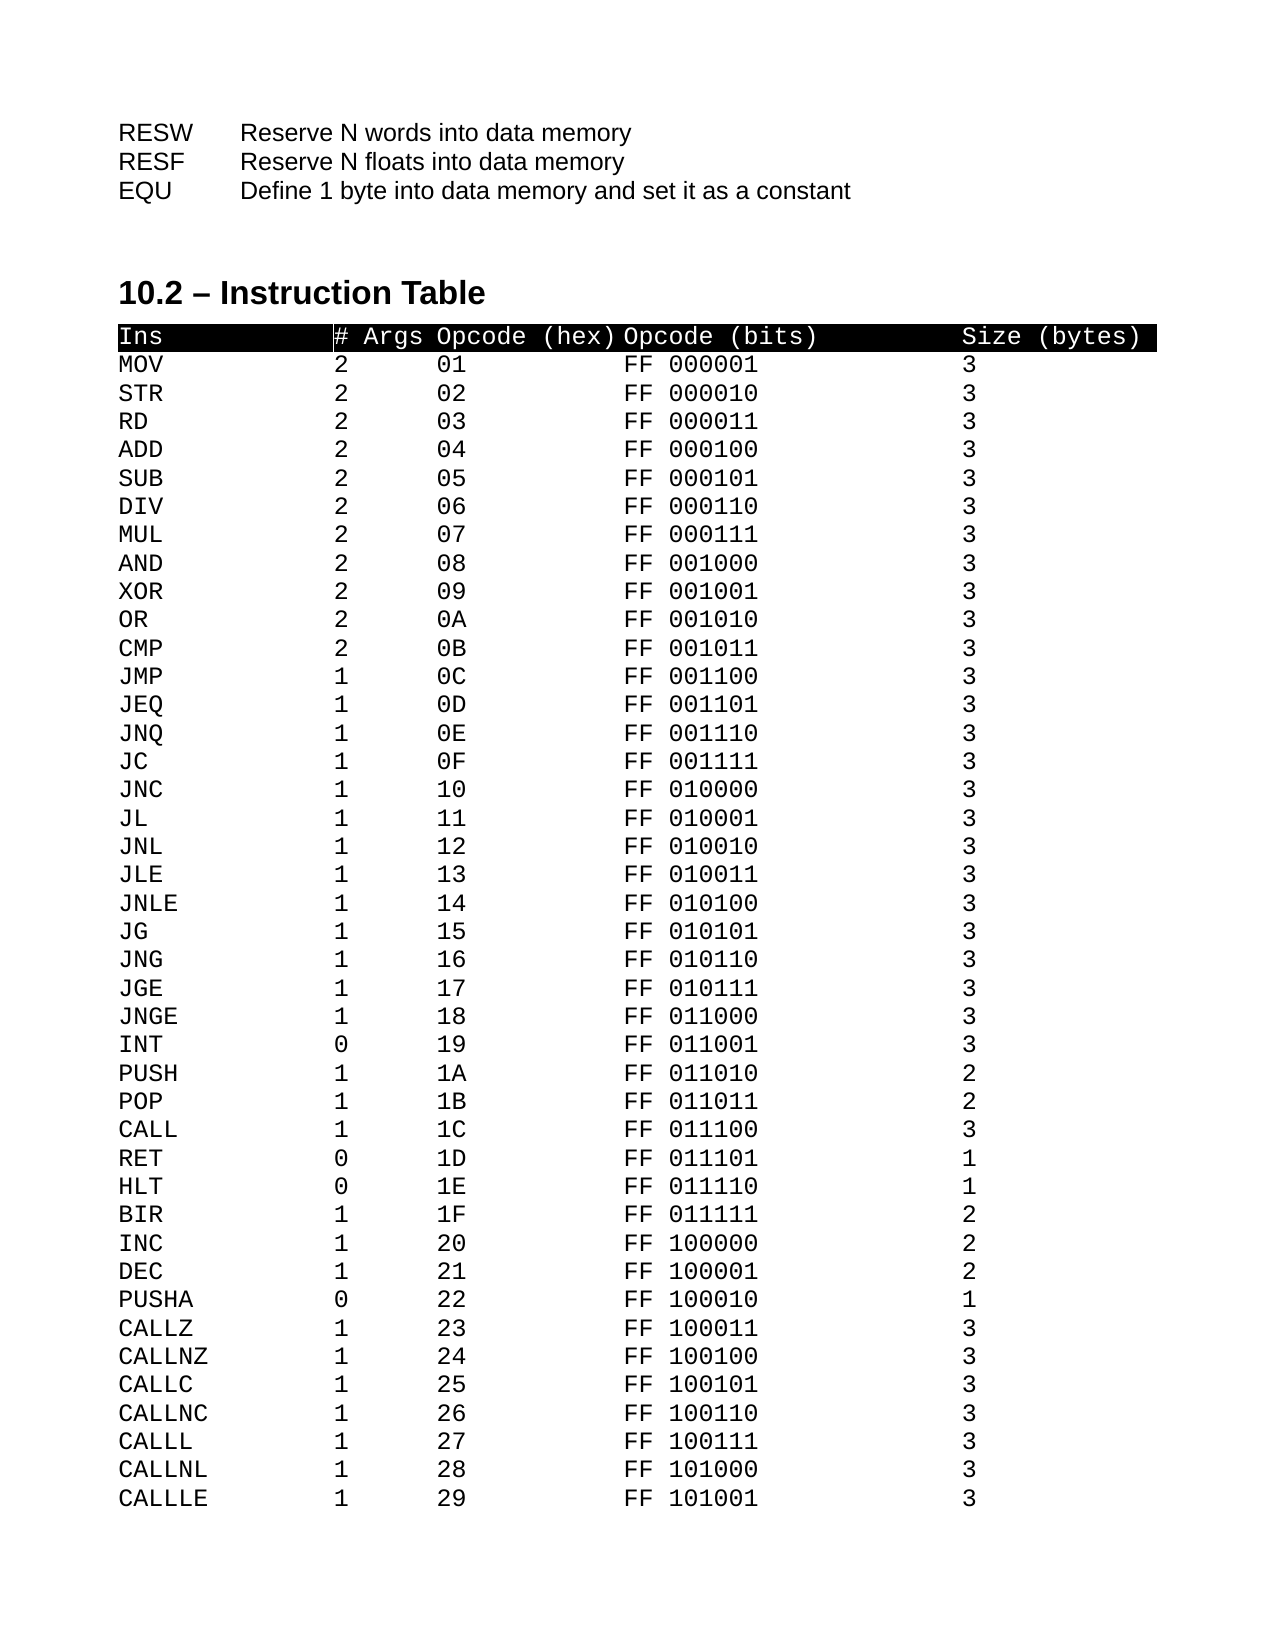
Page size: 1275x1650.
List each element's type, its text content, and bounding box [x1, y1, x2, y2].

table_cell 1 [334, 834, 436, 862]
table_cell FF 011000 [623, 1004, 962, 1032]
table_cell FF 100111 [623, 1429, 962, 1457]
table_header Size (bytes) [962, 324, 1157, 352]
table_cell 3 [962, 579, 1157, 607]
table_cell DEC [118, 1259, 333, 1287]
table_cell 19 [436, 1032, 623, 1060]
table_cell 3 [962, 777, 1157, 805]
table_cell 1B [436, 1089, 623, 1117]
table_cell FF 001000 [623, 550, 962, 579]
table_cell RD [118, 409, 333, 437]
table_cell 3 [962, 692, 1157, 720]
table_cell 0 [334, 1145, 436, 1174]
table_cell 29 [436, 1485, 623, 1514]
table_cell 1 [334, 1004, 436, 1032]
table_cell 03 [436, 409, 623, 437]
table_cell 2 [334, 494, 436, 522]
table_cell 1E [436, 1174, 623, 1202]
table_cell FF 100010 [623, 1287, 962, 1315]
table_cell 3 [962, 862, 1157, 890]
table_cell 12 [436, 834, 623, 862]
table_cell 1 [334, 1344, 436, 1372]
table_cell OR [118, 607, 333, 635]
table_cell FF 001001 [623, 579, 962, 607]
table_header Opcode (hex) [436, 324, 623, 352]
subtitle 10.2 – Instruction Table [118, 273, 1157, 311]
table_cell FF 100100 [623, 1344, 962, 1372]
table_cell 2 [962, 1259, 1157, 1287]
table_cell FF 011111 [623, 1202, 962, 1230]
table_cell 1 [334, 749, 436, 777]
table_cell BIR [118, 1202, 333, 1230]
table_cell 1 [334, 1117, 436, 1145]
table_cell 28 [436, 1457, 623, 1485]
table_cell 3 [962, 834, 1157, 862]
table_cell 0B [436, 635, 623, 664]
table_cell 2 [962, 1230, 1157, 1259]
table_cell 3 [962, 919, 1157, 947]
table_cell 04 [436, 437, 623, 465]
table_cell FF 001100 [623, 664, 962, 692]
table_cell 1 [334, 805, 436, 834]
table_cell 3 [962, 749, 1157, 777]
table_cell FF 000100 [623, 437, 962, 465]
table_cell CALLC [118, 1372, 333, 1400]
table_cell 05 [436, 465, 623, 494]
table_cell 1 [334, 777, 436, 805]
table_cell 3 [962, 1429, 1157, 1457]
table_cell 2 [334, 409, 436, 437]
table_cell 2 [334, 607, 436, 635]
table_cell JNG [118, 947, 333, 975]
table_cell CALLNL [118, 1457, 333, 1485]
table_cell ADD [118, 437, 333, 465]
table_cell 1 [962, 1174, 1157, 1202]
table_cell 1C [436, 1117, 623, 1145]
table_cell 11 [436, 805, 623, 834]
table_cell 1A [436, 1060, 623, 1089]
table_cell 01 [436, 352, 623, 380]
table_cell 22 [436, 1287, 623, 1315]
table_cell MUL [118, 522, 333, 550]
table_cell Define 1 byte into data memory and set it as a constant [240, 176, 1157, 204]
table_cell JNLE [118, 890, 333, 919]
table_cell 0A [436, 607, 623, 635]
table_cell 3 [962, 409, 1157, 437]
table_cell FF 001011 [623, 635, 962, 664]
table_cell FF 001101 [623, 692, 962, 720]
table_cell FF 011010 [623, 1060, 962, 1089]
table_cell FF 000001 [623, 352, 962, 380]
table_cell JNGE [118, 1004, 333, 1032]
table_cell CMP [118, 635, 333, 664]
table_cell 10 [436, 777, 623, 805]
table_cell 1 [962, 1145, 1157, 1174]
table_cell 0D [436, 692, 623, 720]
table_header Ins [118, 324, 333, 352]
table_cell 06 [436, 494, 623, 522]
table_cell 3 [962, 1372, 1157, 1400]
table_cell 3 [962, 975, 1157, 1004]
table_cell 2 [334, 635, 436, 664]
table_cell 3 [962, 1117, 1157, 1145]
table_cell DIV [118, 494, 333, 522]
table_cell RESF [118, 147, 240, 176]
table_cell 3 [962, 465, 1157, 494]
table_cell 3 [962, 635, 1157, 664]
table_cell MOV [118, 352, 333, 380]
table_cell 2 [962, 1060, 1157, 1089]
table_cell 0 [334, 1032, 436, 1060]
table_cell 1 [334, 1230, 436, 1259]
table_cell 3 [962, 947, 1157, 975]
table_cell JC [118, 749, 333, 777]
table_cell 3 [962, 380, 1157, 409]
table_cell FF 011001 [623, 1032, 962, 1060]
table_cell 1 [334, 1060, 436, 1089]
table_cell 3 [962, 352, 1157, 380]
table_cell 17 [436, 975, 623, 1004]
table_cell FF 001010 [623, 607, 962, 635]
table_cell XOR [118, 579, 333, 607]
table_cell CALLZ [118, 1315, 333, 1344]
table_cell 26 [436, 1400, 623, 1429]
table_cell RESW [118, 118, 240, 147]
table_cell FF 011100 [623, 1117, 962, 1145]
table_cell FF 010011 [623, 862, 962, 890]
table_cell 3 [962, 1315, 1157, 1344]
table_cell 3 [962, 494, 1157, 522]
table_cell 0 [334, 1287, 436, 1315]
table_cell 3 [962, 664, 1157, 692]
table_cell 14 [436, 890, 623, 919]
table_cell 1 [334, 975, 436, 1004]
table_cell CALLLE [118, 1485, 333, 1514]
table_cell FF 100101 [623, 1372, 962, 1400]
table_cell 1 [334, 1400, 436, 1429]
table_cell CALLNC [118, 1400, 333, 1429]
table_cell 1 [334, 1315, 436, 1344]
table_cell 24 [436, 1344, 623, 1372]
table_cell EQU [118, 176, 240, 204]
table_cell JLE [118, 862, 333, 890]
table_cell FF 100011 [623, 1315, 962, 1344]
table_cell FF 101000 [623, 1457, 962, 1485]
table_cell 1 [334, 1202, 436, 1230]
table_cell INT [118, 1032, 333, 1060]
table_cell 1 [334, 862, 436, 890]
table_cell 21 [436, 1259, 623, 1287]
table_cell 1F [436, 1202, 623, 1230]
table_cell 1 [334, 664, 436, 692]
table_cell FF 101001 [623, 1485, 962, 1514]
table_cell FF 010110 [623, 947, 962, 975]
table_cell 2 [334, 550, 436, 579]
table_cell 09 [436, 579, 623, 607]
table_cell FF 000110 [623, 494, 962, 522]
table_cell 3 [962, 437, 1157, 465]
table_cell 1 [962, 1287, 1157, 1315]
table_header Opcode (bits) [623, 324, 962, 352]
table_cell FF 001110 [623, 720, 962, 749]
table_cell 20 [436, 1230, 623, 1259]
table_cell FF 100000 [623, 1230, 962, 1259]
table_cell RET [118, 1145, 333, 1174]
table_cell Reserve N words into data memory [240, 118, 1157, 147]
table_cell FF 000111 [623, 522, 962, 550]
table_cell JG [118, 919, 333, 947]
table_cell FF 010010 [623, 834, 962, 862]
table_cell JEQ [118, 692, 333, 720]
table_cell 2 [962, 1202, 1157, 1230]
table_cell Reserve N floats into data memory [240, 147, 1157, 176]
table_cell 1 [334, 947, 436, 975]
table_cell 2 [334, 522, 436, 550]
table_cell 0C [436, 664, 623, 692]
table_cell JL [118, 805, 333, 834]
table_cell CALLL [118, 1429, 333, 1457]
table_cell FF 011101 [623, 1145, 962, 1174]
table_cell STR [118, 380, 333, 409]
table_cell 1 [334, 720, 436, 749]
table_cell 3 [962, 1400, 1157, 1429]
table_header # Args [334, 324, 436, 352]
table_cell 1 [334, 1429, 436, 1457]
table_cell SUB [118, 465, 333, 494]
table_cell CALLNZ [118, 1344, 333, 1372]
table_cell 25 [436, 1372, 623, 1400]
table_cell POP [118, 1089, 333, 1117]
table_cell 1 [334, 919, 436, 947]
table_cell 16 [436, 947, 623, 975]
table_cell 0E [436, 720, 623, 749]
table_cell FF 000011 [623, 409, 962, 437]
table_cell FF 010001 [623, 805, 962, 834]
table_cell JGE [118, 975, 333, 1004]
table_cell JNC [118, 777, 333, 805]
table_cell FF 010000 [623, 777, 962, 805]
table_cell FF 100110 [623, 1400, 962, 1429]
table_cell 18 [436, 1004, 623, 1032]
table_cell HLT [118, 1174, 333, 1202]
table_cell 3 [962, 1457, 1157, 1485]
table_cell 1 [334, 1089, 436, 1117]
table_cell 2 [334, 579, 436, 607]
table_cell 2 [334, 437, 436, 465]
table_cell 1 [334, 890, 436, 919]
table_cell 3 [962, 720, 1157, 749]
table_cell 1 [334, 1457, 436, 1485]
table_cell 13 [436, 862, 623, 890]
table_cell 07 [436, 522, 623, 550]
table_cell 3 [962, 890, 1157, 919]
table_cell 27 [436, 1429, 623, 1457]
table_cell 02 [436, 380, 623, 409]
table_cell 3 [962, 1344, 1157, 1372]
table_cell 0F [436, 749, 623, 777]
table_cell 3 [962, 1032, 1157, 1060]
table_cell FF 010111 [623, 975, 962, 1004]
table_cell 08 [436, 550, 623, 579]
table_cell 1 [334, 1259, 436, 1287]
table_cell 0 [334, 1174, 436, 1202]
table_cell 3 [962, 550, 1157, 579]
table_cell 23 [436, 1315, 623, 1344]
table_cell PUSH [118, 1060, 333, 1089]
table_cell FF 011110 [623, 1174, 962, 1202]
table_cell 2 [962, 1089, 1157, 1117]
table_cell 3 [962, 1004, 1157, 1032]
table_cell JNL [118, 834, 333, 862]
table_cell AND [118, 550, 333, 579]
table_cell INC [118, 1230, 333, 1259]
table_cell 1 [334, 1372, 436, 1400]
table_cell PUSHA [118, 1287, 333, 1315]
table_cell CALL [118, 1117, 333, 1145]
table_cell FF 001111 [623, 749, 962, 777]
table_cell 2 [334, 465, 436, 494]
table_cell 1 [334, 1485, 436, 1514]
table_cell 3 [962, 522, 1157, 550]
table_cell FF 010101 [623, 919, 962, 947]
table_cell FF 000101 [623, 465, 962, 494]
table_cell FF 000010 [623, 380, 962, 409]
table_cell JMP [118, 664, 333, 692]
table_cell 3 [962, 607, 1157, 635]
table_cell 1 [334, 692, 436, 720]
table_cell FF 010100 [623, 890, 962, 919]
table_cell FF 011011 [623, 1089, 962, 1117]
table_cell 3 [962, 805, 1157, 834]
table_cell 2 [334, 352, 436, 380]
table_cell 15 [436, 919, 623, 947]
table_cell FF 100001 [623, 1259, 962, 1287]
table_cell JNQ [118, 720, 333, 749]
table_cell 2 [334, 380, 436, 409]
table_cell 1D [436, 1145, 623, 1174]
table_cell 3 [962, 1485, 1157, 1514]
